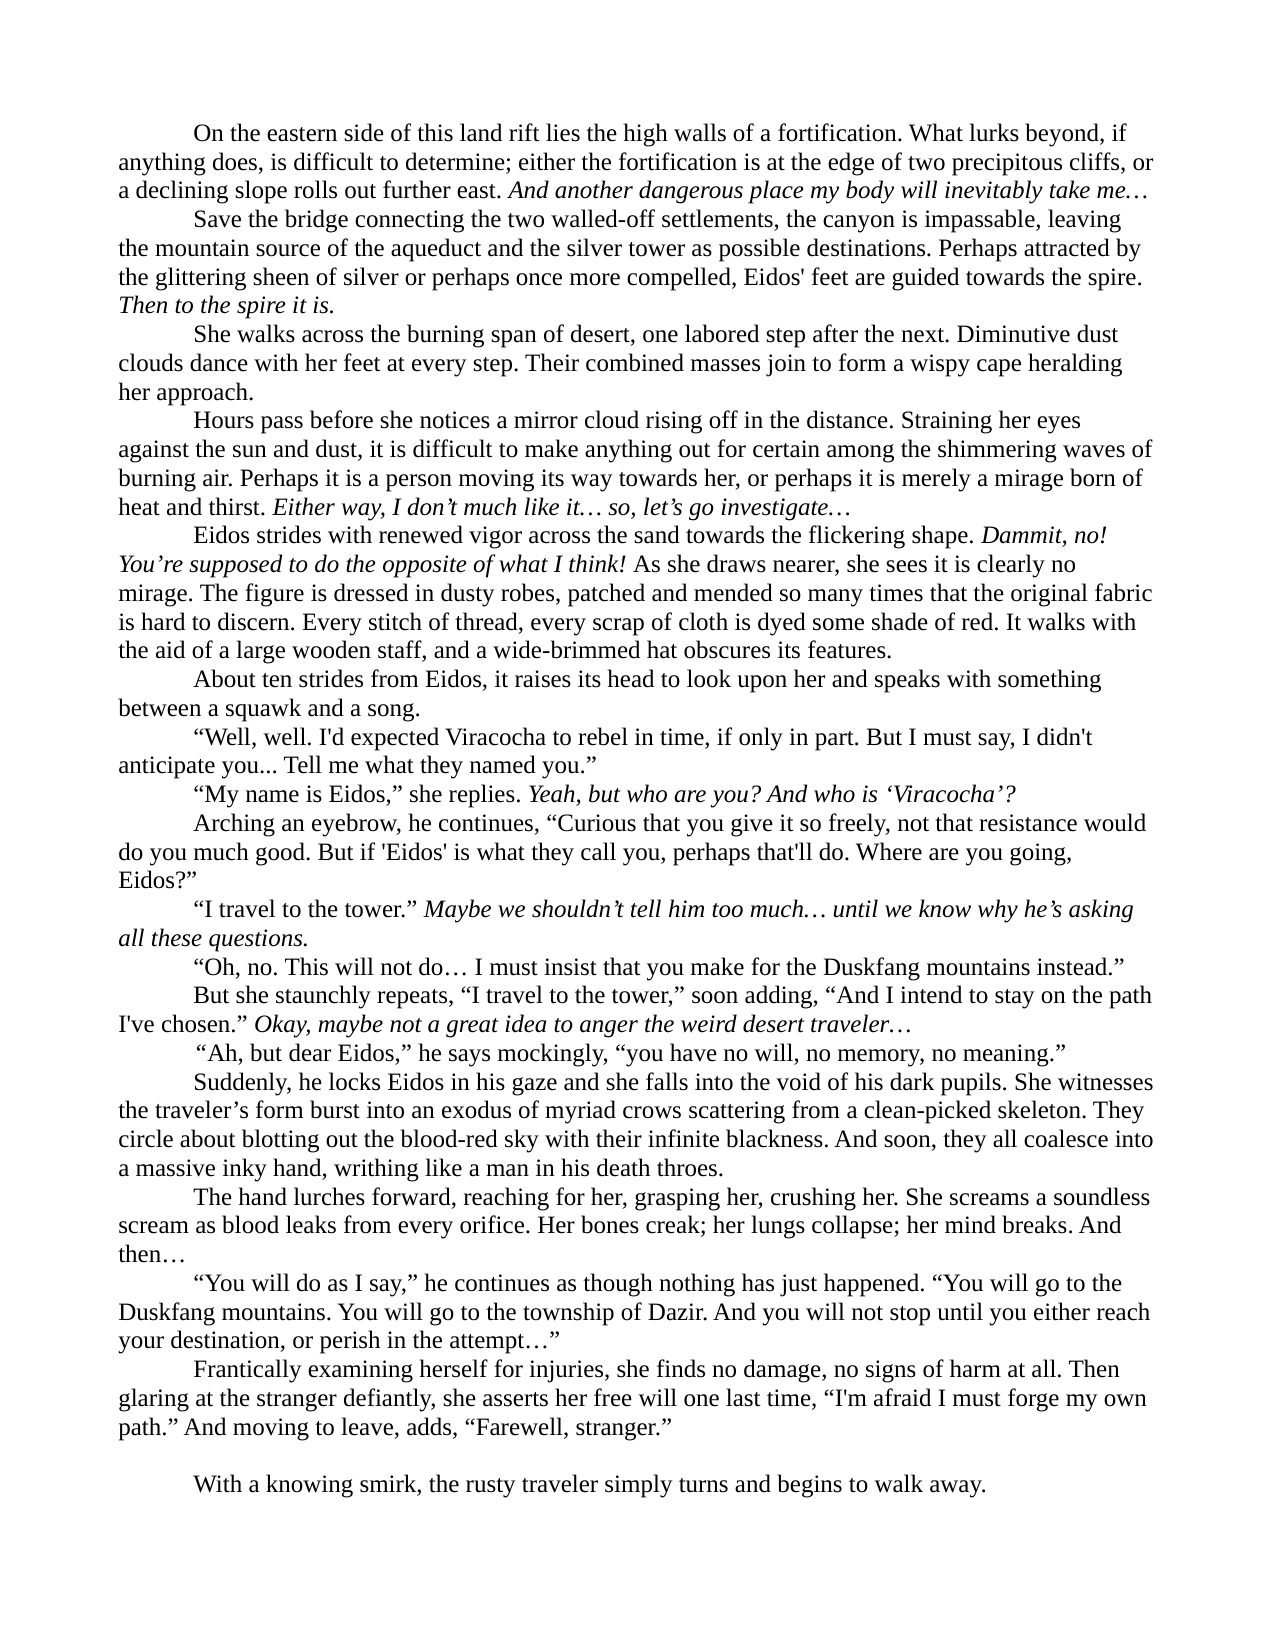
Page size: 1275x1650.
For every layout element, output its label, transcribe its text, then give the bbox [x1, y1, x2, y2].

text Eidos strides with renewed vigor across the sand towards the flickering shape. Dammit, no! You’re supposed to do the opposite of what I think! As she draws nearer, she sees it is clearly no mirage. The figure is dressed in dusty robes, patched and mended so many times that the original fabric is hard to discern. Every stitch of thread, every scrap of cloth is dyed some shade of red. It walks with the aid of a large wooden staff, and a wide-brimmed hat obscures its features. [118, 521, 1157, 664]
text “You will do as I say,” he continues as though nothing has just happened. “You will go to the Duskfang mountains. You will go to the township of Dazir. And you will not stop until you either reach your destination, or perish in the attempt…” [118, 1268, 1157, 1354]
text “I travel to the tower.” Maybe we shouldn’t tell him too much… until we know why he’s asking all these questions. [118, 894, 1157, 952]
text “Oh, no. This will not do… I must insist that you make for the Duskfang mountains instead.” [118, 952, 1157, 981]
text “Well, well. I'd expected Viracocha to rebel in time, if only in part. But I must say, I didn't anticipate you... Tell me what they named you.” [118, 722, 1157, 779]
text With a knowing smirk, the rusty traveler simply turns and begins to walk away. [118, 1469, 1157, 1498]
text On the eastern side of this land rift lies the high walls of a fortification. What lurks beyond, if anything does, is difficult to determine; either the fortification is at the edge of two precipitous cliffs, or a declining slope rolls out further east. And another dangerous place my body will inevitably take me… [118, 118, 1157, 204]
text Suddenly, he locks Eidos in his gaze and she falls into the void of his dark pupils. She witnesses the traveler’s form burst into an exodus of myriad crows scattering from a clean-picked skeleton. They circle about blotting out the blood-red sky with their infinite blackness. And soon, they all coalesce into a massive inky hand, writhing like a man in his death throes. [118, 1067, 1157, 1182]
text About ten strides from Eidos, it raises its head to look upon her and speaks with something between a squawk and a song. [118, 664, 1157, 722]
text Arching an eyebrow, he continues, “Curious that you give it so freely, not that resistance would do you much good. But if 'Eidos' is what they call you, perhaps that'll do. Where are you going, Eidos?” [118, 808, 1157, 894]
text “My name is Eidos,” she replies. Yeah, but who are you? And who is ‘Viracocha’? [118, 779, 1157, 808]
text The hand lurches forward, reaching for her, grasping her, crushing her. She screams a soundless scream as blood leaks from every orifice. Her bones creak; her lungs collapse; her mind breaks. And then… [118, 1182, 1157, 1268]
text Save the bridge connecting the two walled-off settlements, the canyon is impassable, leaving the mountain source of the aqueduct and the silver tower as possible destinations. Perhaps attracted by the glittering sheen of silver or perhaps once more compelled, Eidos' feet are guided towards the spire. Then to the spire it is. [118, 204, 1157, 319]
text Hours pass before she notices a mirror cloud rising off in the distance. Straining her eyes against the sun and dust, it is difficult to make anything out for certain among the shimmering waves of burning air. Perhaps it is a person moving its way towards her, or perhaps it is merely a mirage born of heat and thirst. Either way, I don’t much like it… so, let’s go investigate… [118, 406, 1157, 521]
text Frantically examining herself for injuries, she finds no damage, no signs of harm at all. Then glaring at the stranger defiantly, she asserts her free will one last time, “I'm afraid I must forge my own path.” And moving to leave, adds, “Farewell, stranger.” [118, 1354, 1157, 1441]
text “Ah, but dear Eidos,” he says mockingly, “you have no will, no memory, no meaning.” [118, 1038, 1157, 1067]
text But she staunchly repeats, “I travel to the tower,” soon adding, “And I intend to stay on the path I've chosen.” Okay, maybe not a great idea to anger the weird desert traveler… [118, 981, 1157, 1038]
text She walks across the burning span of desert, one labored step after the next. Diminutive dust clouds dance with her feet at every step. Their combined masses join to form a wispy cape heralding her approach. [118, 319, 1157, 406]
